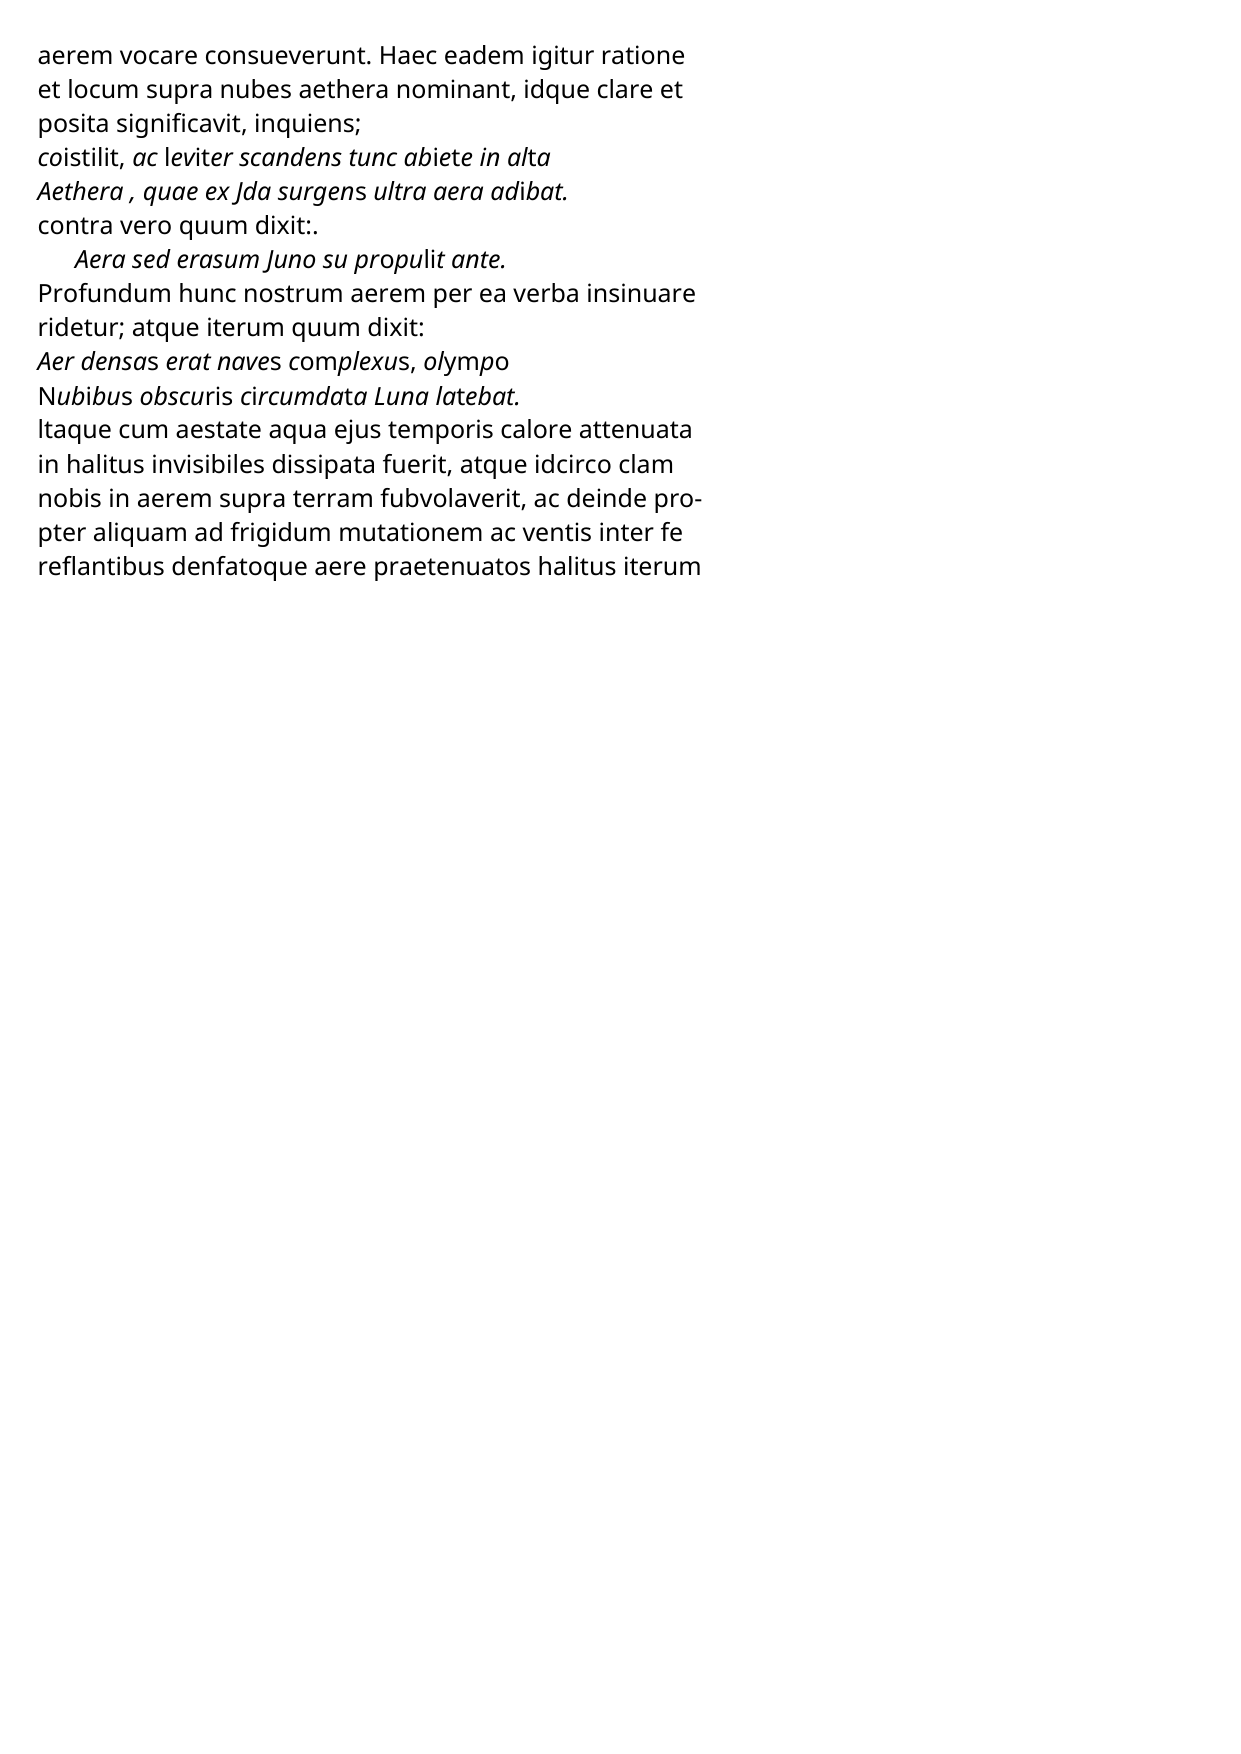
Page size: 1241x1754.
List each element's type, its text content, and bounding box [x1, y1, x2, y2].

text aerem vocare consueverunt. Haec eadem igitur ratione et locum supra nubes aethera nominant, idque clare et posita significavit, inquiens; [37, 37, 1203, 140]
text Aera sed erasum Juno su propulit ante. [37, 242, 1203, 276]
text Aer densas erat naves complexus, olympo Nubibus obscuris circumdata Luna latebat. [37, 344, 1203, 412]
text coistilit, ac leviter scandens tunc abiete in alta Aethera , quae ex Jda surgens ultra aera adibat. [37, 140, 1203, 208]
text Profundum hunc nostrum aerem per ea verba insinuare ridetur; atque iterum quum dixit: [37, 276, 1203, 344]
text contra vero quum dixit:. [37, 208, 1203, 242]
text ltaque cum aestate aqua ejus temporis calore attenuata in halitus invisibiles dissipata fuerit, atque idcirco clam nobis in aerem supra terram fubvolaverit, ac deinde pro- pter aliquam ad frigidum mutationem ac ventis inter fe reflantibus denfatoque aere praetenuatos halitus iterum [37, 412, 1203, 582]
